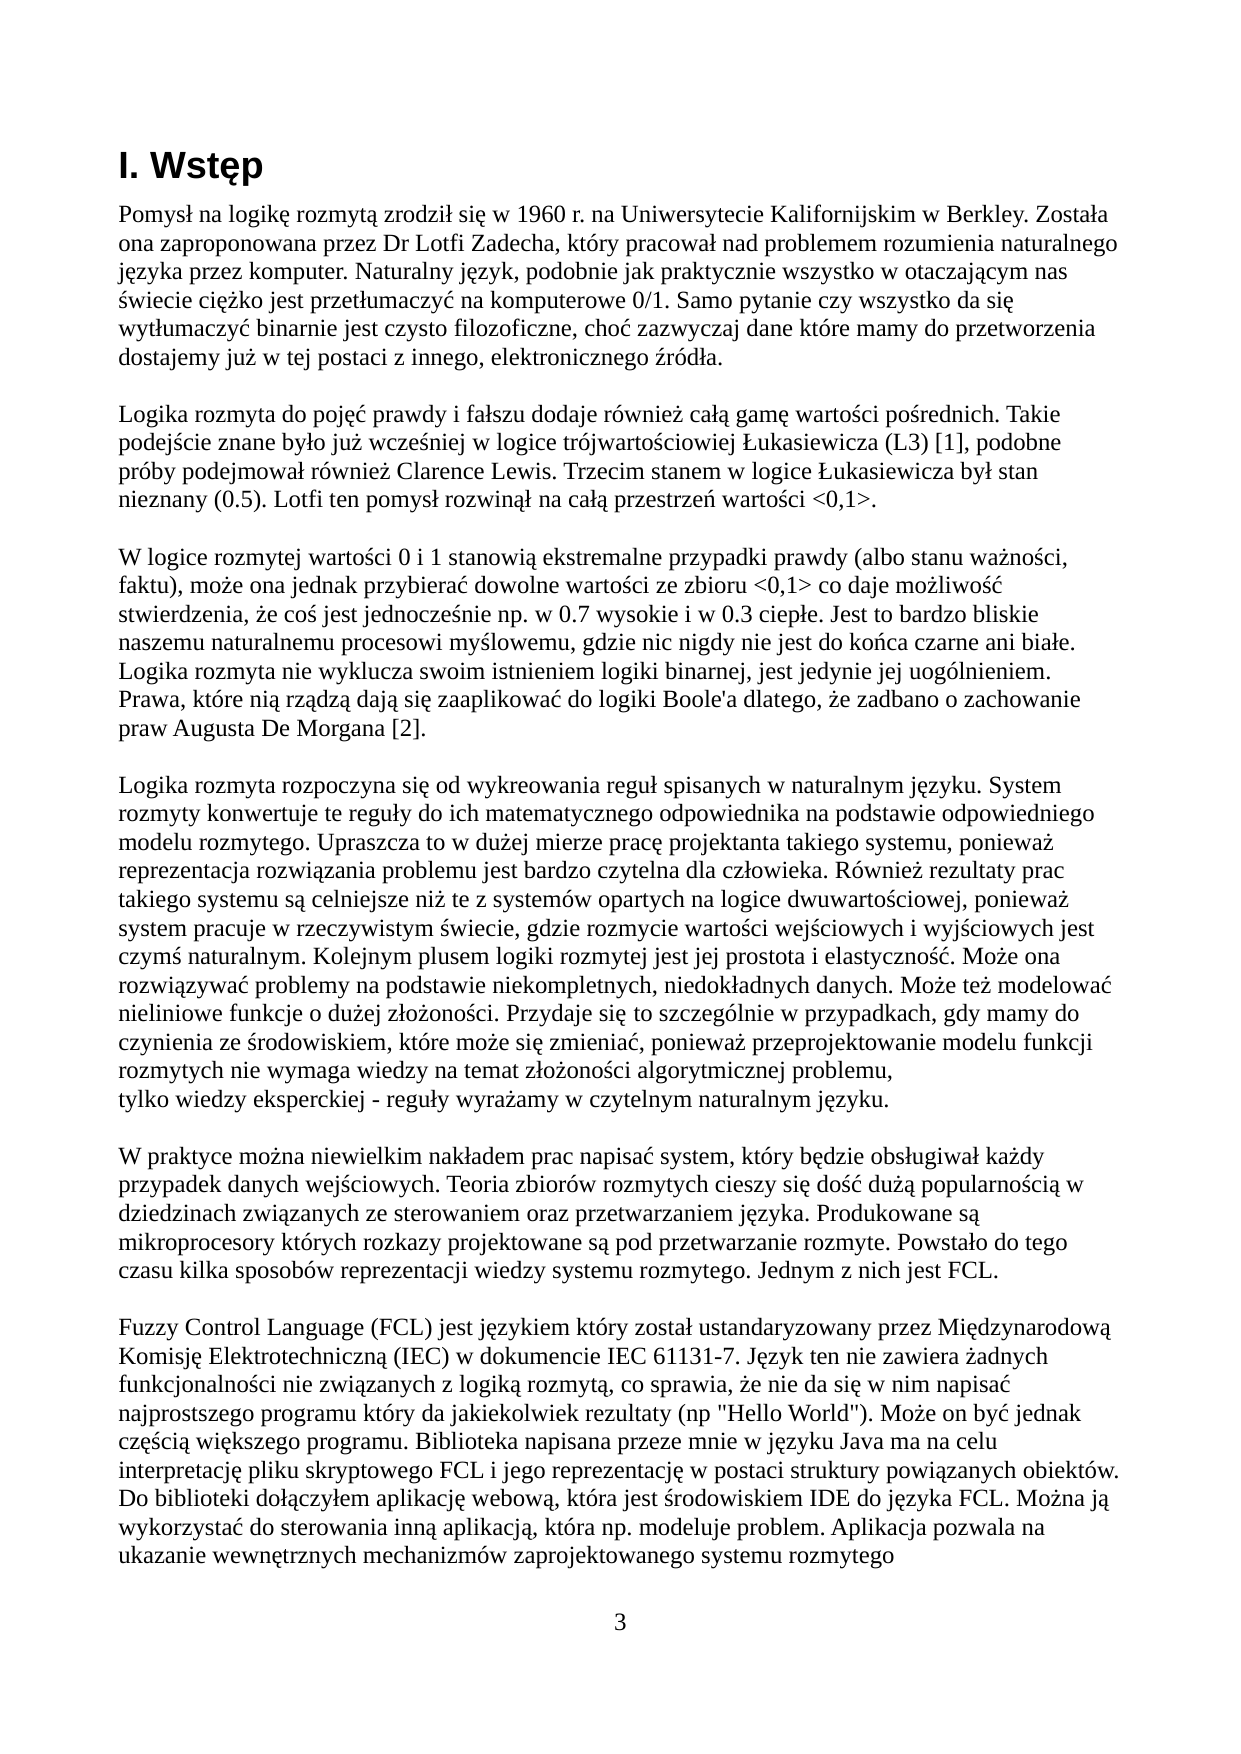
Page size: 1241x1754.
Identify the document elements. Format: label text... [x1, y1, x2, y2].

text Fuzzy Control Language (FCL) jest językiem który został ustandaryzowany przez Międzynarodową Komisję Elektrotechniczną (IEC) w dokumencie IEC 61131-7. Język ten nie zawiera żadnych funkcjonalności nie związanych z logiką rozmytą, co sprawia, że nie da się w nim napisać najprostszego programu który da jakiekolwiek rezultaty (np "Hello World"). Może on być jednak częścią większego programu. Biblioteka napisana przeze mnie w języku Java ma na celu interpretację pliku skryptowego FCL i jego reprezentację w postaci struktury powiązanych obiektów. Do biblioteki dołączyłem aplikację webową, która jest środowiskiem IDE do języka FCL. Można ją wykorzystać do sterowania inną aplikacją, która np. modeluje problem. Aplikacja pozwala na ukazanie wewnętrznych mechanizmów zaprojektowanego systemu rozmytego [118, 1312, 1122, 1569]
text tylko wiedzy eksperckiej - reguły wyrażamy w czytelnym naturalnym języku. [118, 1084, 1122, 1113]
text W logice rozmytej wartości 0 i 1 stanowią ekstremalne przypadki prawdy (albo stanu ważności, faktu), może ona jednak przybierać dowolne wartości ze zbioru <0,1> co daje możliwość stwierdzenia, że coś jest jednocześnie np. w 0.7 wysokie i w 0.3 ciepłe. Jest to bardzo bliskie naszemu naturalnemu procesowi myślowemu, gdzie nic nigdy nie jest do końca czarne ani białe. Logika rozmyta nie wyklucza swoim istnieniem logiki binarnej, jest jedynie jej uogólnieniem. Prawa, które nią rządzą dają się zaaplikować do logiki Boole'a dlatego, że zadbano o zachowanie praw Augusta De Morgana [2]. [118, 542, 1122, 742]
text Logika rozmyta do pojęć prawdy i fałszu dodaje również całą gamę wartości pośrednich. Takie podejście znane było już wcześniej w logice trójwartościowiej Łukasiewicza (L3) [1], podobne próby podejmował również Clarence Lewis. Trzecim stanem w logice Łukasiewicza był stan nieznany (0.5). Lotfi ten pomysł rozwinął na całą przestrzeń wartości <0,1>. [118, 399, 1122, 513]
text Pomysł na logikę rozmytą zrodził się w 1960 r. na Uniwersytecie Kalifornijskim w Berkley. Została ona zaproponowana przez Dr Lotfi Zadecha, który pracował nad problemem rozumienia naturalnego języka przez komputer. Naturalny język, podobnie jak praktycznie wszystko w otaczającym nas świecie ciężko jest przetłumaczyć na komputerowe 0/1. Samo pytanie czy wszystko da się wytłumaczyć binarnie jest czysto filozoficzne, choć zazwyczaj dane które mamy do przetworzenia dostajemy już w tej postaci z innego, elektronicznego źródła. [118, 199, 1122, 371]
text Logika rozmyta rozpoczyna się od wykreowania reguł spisanych w naturalnym języku. System rozmyty konwertuje te reguły do ich matematycznego odpowiednika na podstawie odpowiedniego modelu rozmytego. Upraszcza to w dużej mierze pracę projektanta takiego systemu, ponieważ reprezentacja rozwiązania problemu jest bardzo czytelna dla człowieka. Również rezultaty prac takiego systemu są celniejsze niż te z systemów opartych na logice dwuwartościowej, ponieważ system pracuje w rzeczywistym świecie, gdzie rozmycie wartości wejściowych i wyjściowych jest czymś naturalnym. Kolejnym plusem logiki rozmytej jest jej prostota i elastyczność. Może ona rozwiązywać problemy na podstawie niekompletnych, niedokładnych danych. Może też modelować nieliniowe funkcje o dużej złożoności. Przydaje się to szczególnie w przypadkach, gdy mamy do czynienia ze środowiskiem, które może się zmieniać, ponieważ przeprojektowanie modelu funkcji rozmytych nie wymaga wiedzy na temat złożoności algorytmicznej problemu, [118, 770, 1122, 1084]
text W praktyce można niewielkim nakładem prac napisać system, który będzie obsługiwał każdy przypadek danych wejściowych. Teoria zbiorów rozmytych cieszy się dość dużą popularnością w dziedzinach związanych ze sterowaniem oraz przetwarzaniem języka. Produkowane są mikroprocesory których rozkazy projektowane są pod przetwarzanie rozmyte. Powstało do tego czasu kilka sposobów reprezentacji wiedzy systemu rozmytego. Jednym z nich jest FCL. [118, 1141, 1122, 1284]
subtitle Wstęp [118, 143, 1122, 187]
